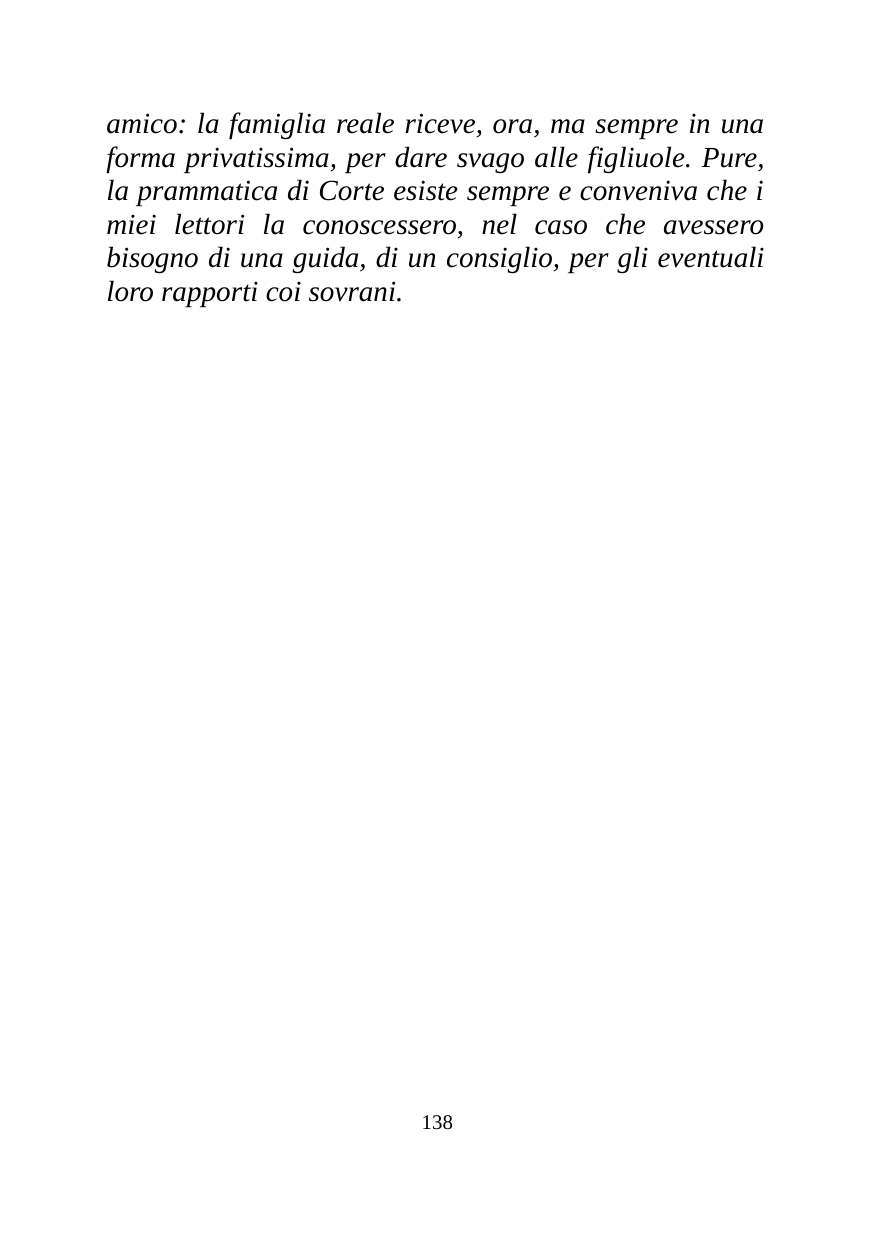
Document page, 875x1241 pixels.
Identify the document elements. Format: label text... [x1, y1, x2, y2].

text amico: la famiglia reale riceve, ora, ma sempre in una forma privatissima, per dare svago alle figliuole. Pure, la prammatica di Corte esiste sempre e conveniva che i miei lettori la conoscessero, nel caso che avessero bisogno di una guida, di un consiglio, per gli eventuali loro rapporti coi sovrani. [106, 106, 768, 307]
